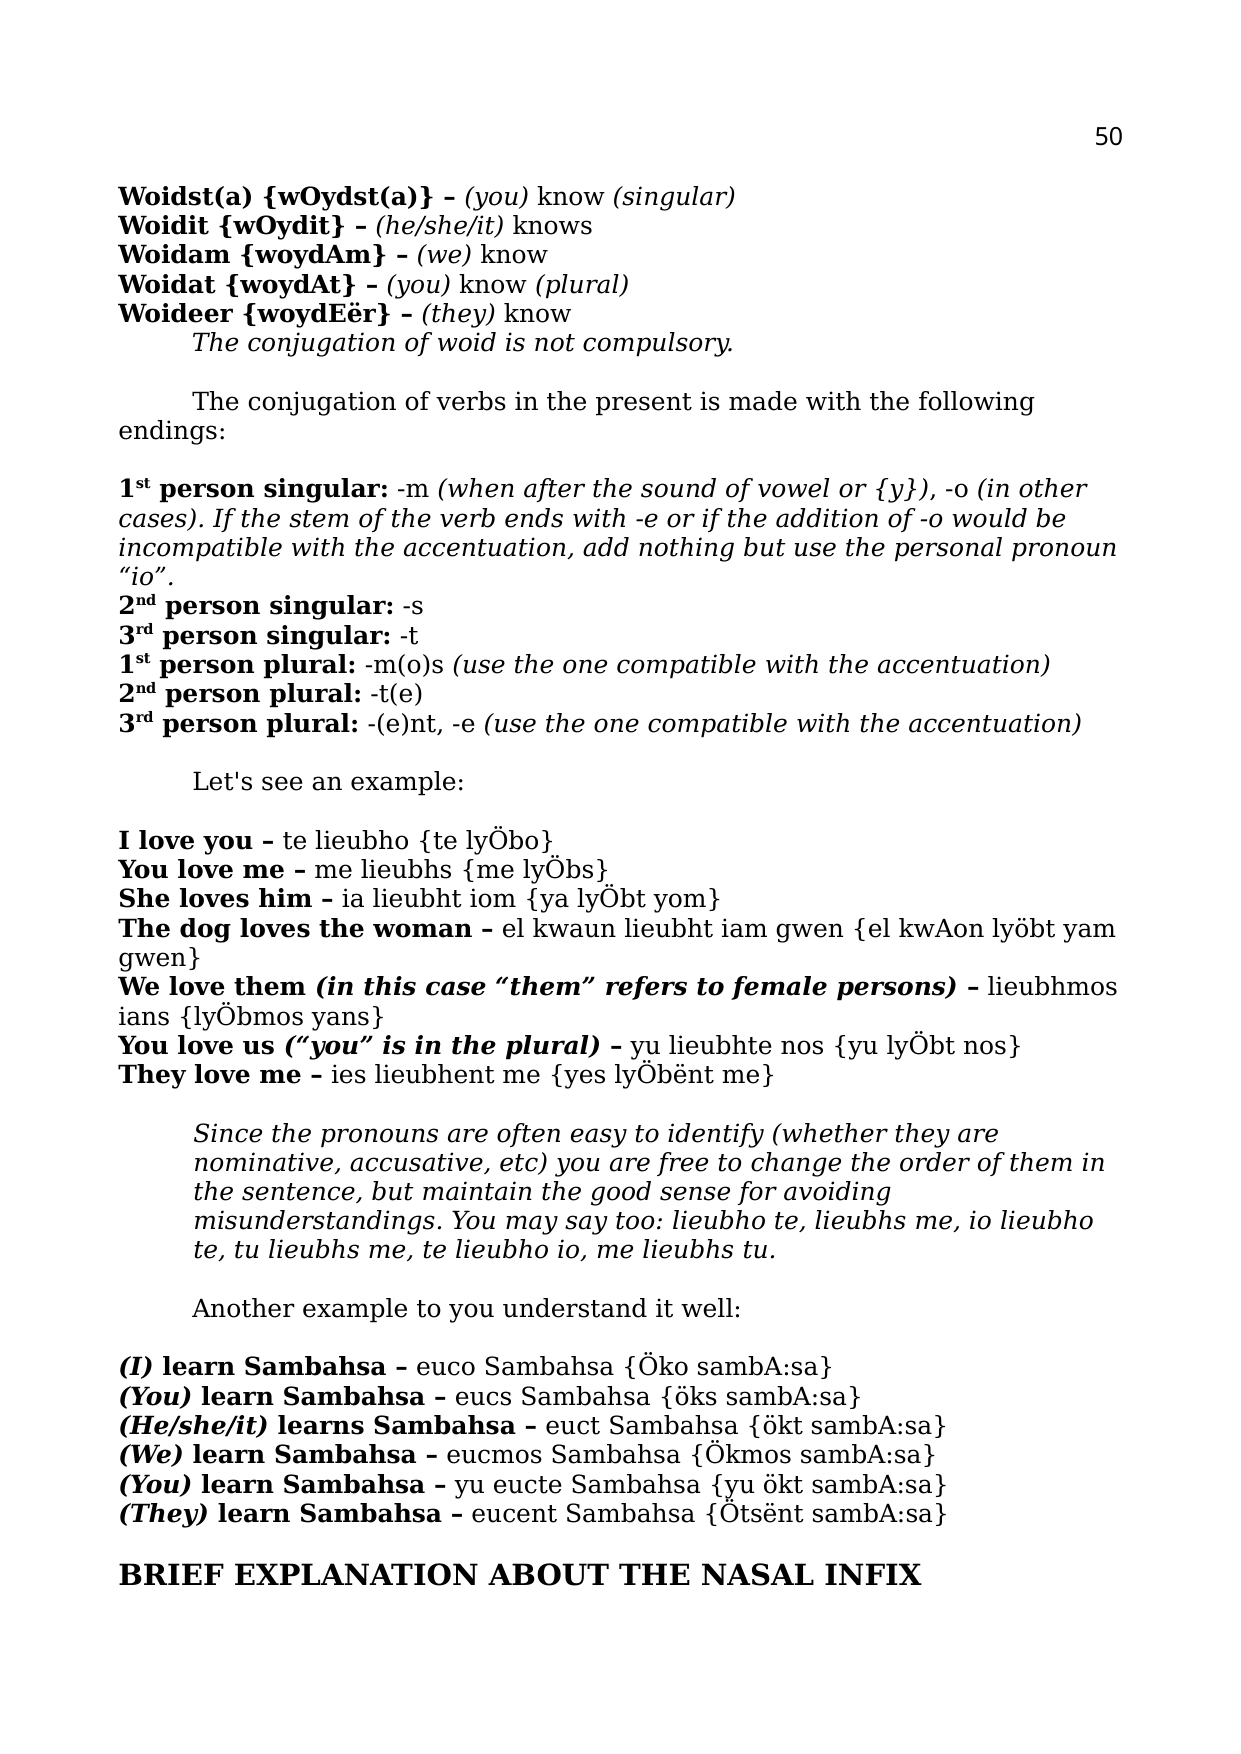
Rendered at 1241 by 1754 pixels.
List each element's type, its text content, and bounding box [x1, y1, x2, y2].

text Since the pronouns are often easy to identify (whether they are nominative, accusative, etc) you are free to change the order of them in the sentence, but maintain the good sense for avoiding misunderstandings. You may say too: lieubho te, lieubhs me, io lieubho te, tu lieubhs me, te lieubho io, me lieubhs tu. [193, 1119, 1123, 1264]
text (They) learn Sambahsa – eucent Sambahsa {Ötsënt sambA:sa} [118, 1499, 1123, 1528]
text Woidat {woydAt} – (you) know (plural) [118, 270, 1123, 299]
subtitle BRIEF EXPLANATION ABOUT THE NASAL INFIX [118, 1557, 1123, 1592]
text The conjugation of verbs in the present is made with the following endings: [118, 387, 1123, 445]
text I love you – te lieubho {te lyÖbo} [118, 826, 1123, 855]
text (I) learn Sambahsa – euco Sambahsa {Öko sambA:sa} [118, 1352, 1123, 1381]
text 1st person plural: -m(o)s (use the one compatible with the accentuation) [118, 650, 1123, 679]
text 3rd person plural: -(e)nt, -e (use the one compatible with the accentuation) [118, 709, 1123, 738]
text They love me – ies lieubhent me {yes lyÖbënt me} [118, 1060, 1123, 1089]
text Woidam {woydAm} – (we) know [118, 240, 1123, 270]
text 1st person singular: -m (when after the sound of vowel or {y}), -o (in other cases). If the stem of the verb ends with -e or if the addition of -o would be incompatible with the accentuation, add nothing but use the personal pronoun “io”. [118, 474, 1123, 591]
text 3rd person singular: -t [118, 621, 1123, 650]
text Woidit {wOydit} – (he/she/it) knows [118, 211, 1123, 240]
text You love us (“you” is in the plural) – yu lieubhte nos {yu lyÖbt nos} [118, 1031, 1123, 1060]
text Woideer {woydEër} – (they) know [118, 299, 1123, 328]
text You love me – me lieubhs {me lyÖbs} [118, 855, 1123, 884]
text (You) learn Sambahsa – eucs Sambahsa {öks sambA:sa} [118, 1381, 1123, 1411]
text 2nd person plural: -t(e) [118, 679, 1123, 709]
text (He/she/it) learns Sambahsa – euct Sambahsa {ökt sambA:sa} [118, 1411, 1123, 1440]
text She loves him – ia lieubht iom {ya lyÖbt yom} [118, 884, 1123, 914]
text (You) learn Sambahsa – yu eucte Sambahsa {yu ökt sambA:sa} [118, 1469, 1123, 1499]
text Another example to you understand it well: [118, 1294, 1123, 1323]
text Woidst(a) {wOydst(a)} – (you) know (singular) [118, 182, 1123, 211]
text The conjugation of woid is not compulsory. [192, 328, 1123, 358]
text Let's see an example: [118, 767, 1123, 796]
text 2nd person singular: -s [118, 591, 1123, 621]
text The dog loves the woman – el kwaun lieubht iam gwen {el kwAon lyöbt yam gwen} [118, 914, 1123, 972]
text We love them (in this case “them” refers to female persons) – lieubhmos ians {lyÖbmos yans} [118, 972, 1123, 1031]
text (We) learn Sambahsa – eucmos Sambahsa {Ökmos sambA:sa} [118, 1440, 1123, 1469]
